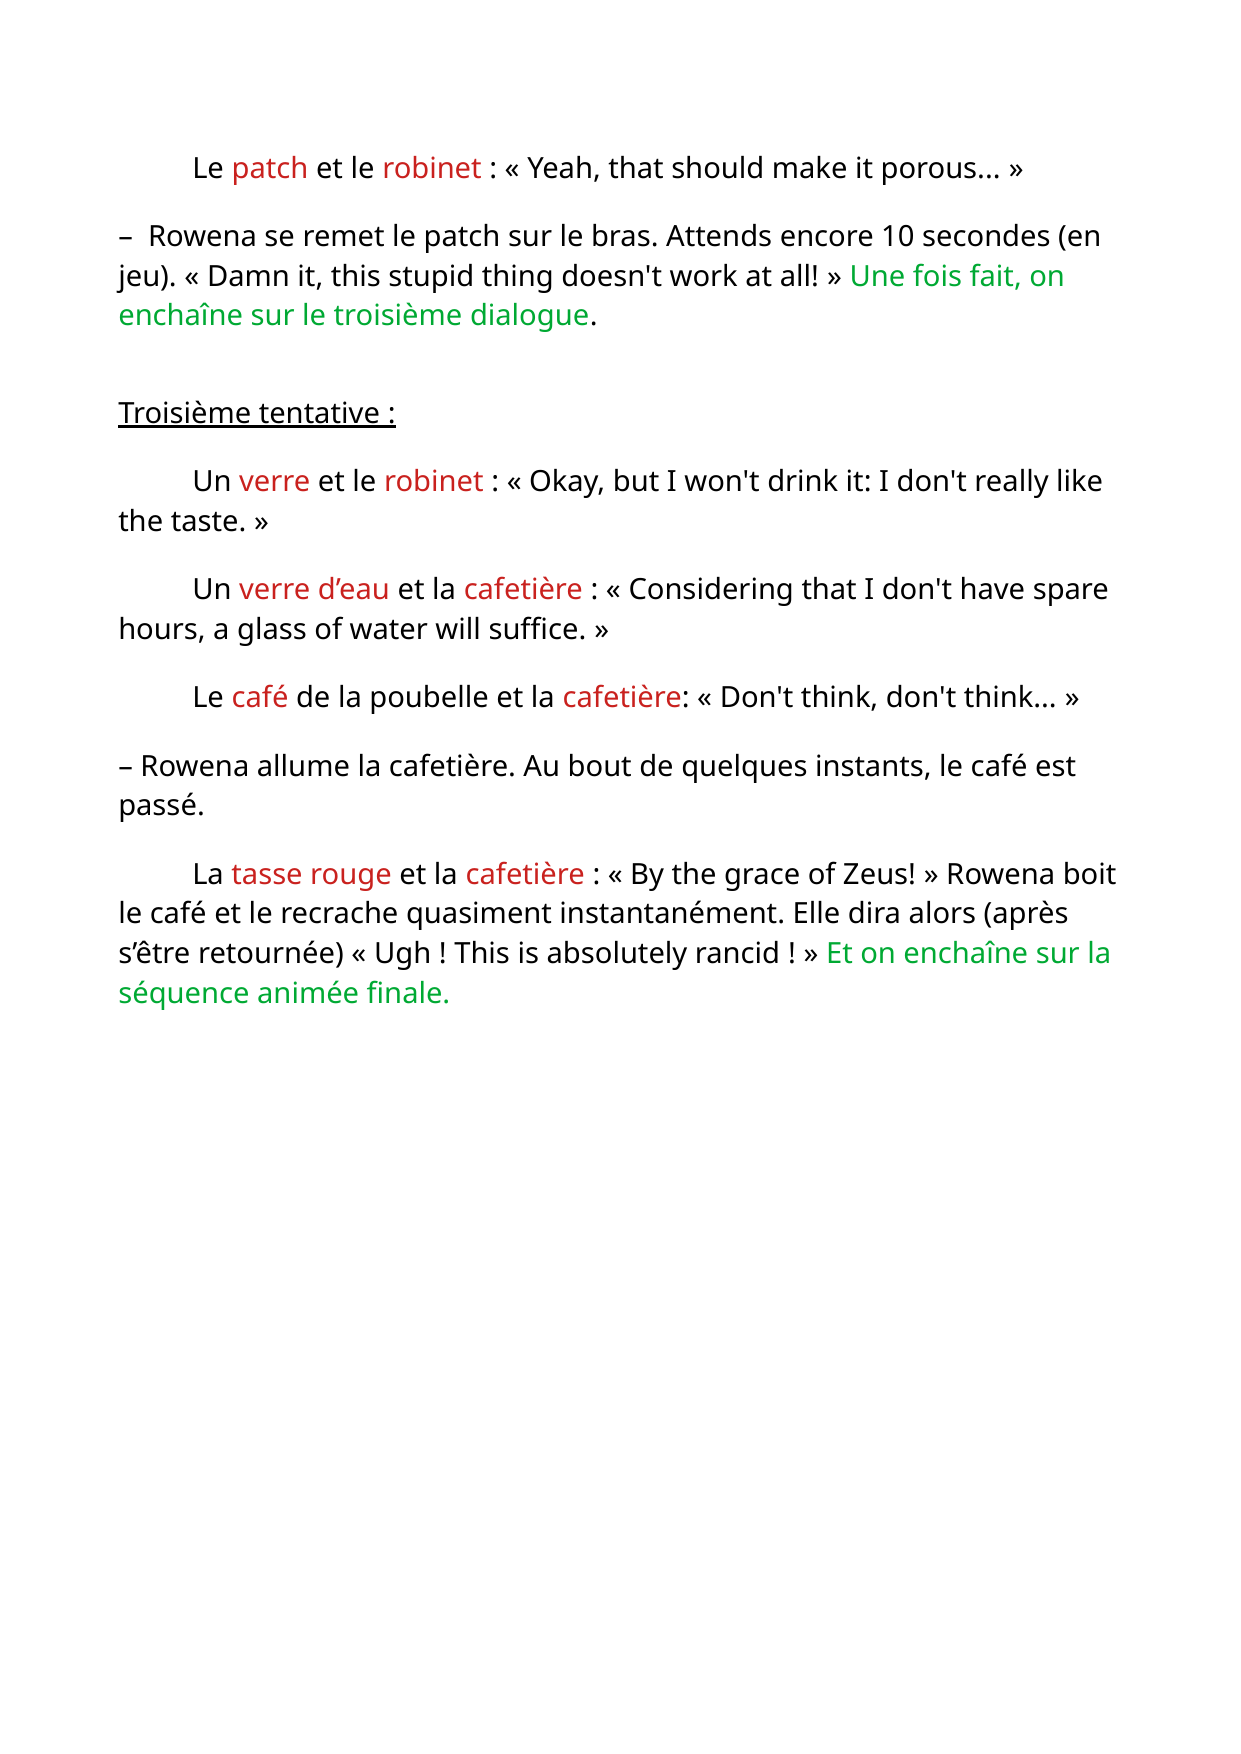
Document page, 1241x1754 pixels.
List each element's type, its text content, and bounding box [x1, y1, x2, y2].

text Le café de la poubelle et la cafetière: « Don't think, don't think... » [118, 677, 1122, 716]
text La tasse rouge et la cafetière : « By the grace of Zeus! » Rowena boit le café et le recrache quasiment instantanément. Elle dira alors (après s’être retournée) « Ugh ! This is absolutely rancid ! » Et on enchaîne sur la séquence animée finale. [118, 853, 1122, 1012]
text – Rowena allume la cafetière. Au bout de quelques instants, le café est passé. [118, 745, 1122, 824]
text Le patch et le robinet : « Yeah, that should make it porous... » [118, 147, 1122, 187]
text Un verre et le robinet : « Okay, but I won't drink it: I don't really like the taste. » [118, 460, 1122, 540]
text Un verre d’eau et la cafetière : « Considering that I don't have spare hours, a glass of water will suffice. » [118, 568, 1122, 648]
text – Rowena se remet le patch sur le bras. Attends encore 10 secondes (en jeu). « Damn it, this stupid thing doesn't work at all! » Une fois fait, on enchaîne sur le troisième dialogue. [118, 215, 1122, 334]
text Troisième tentative : [118, 392, 1122, 432]
